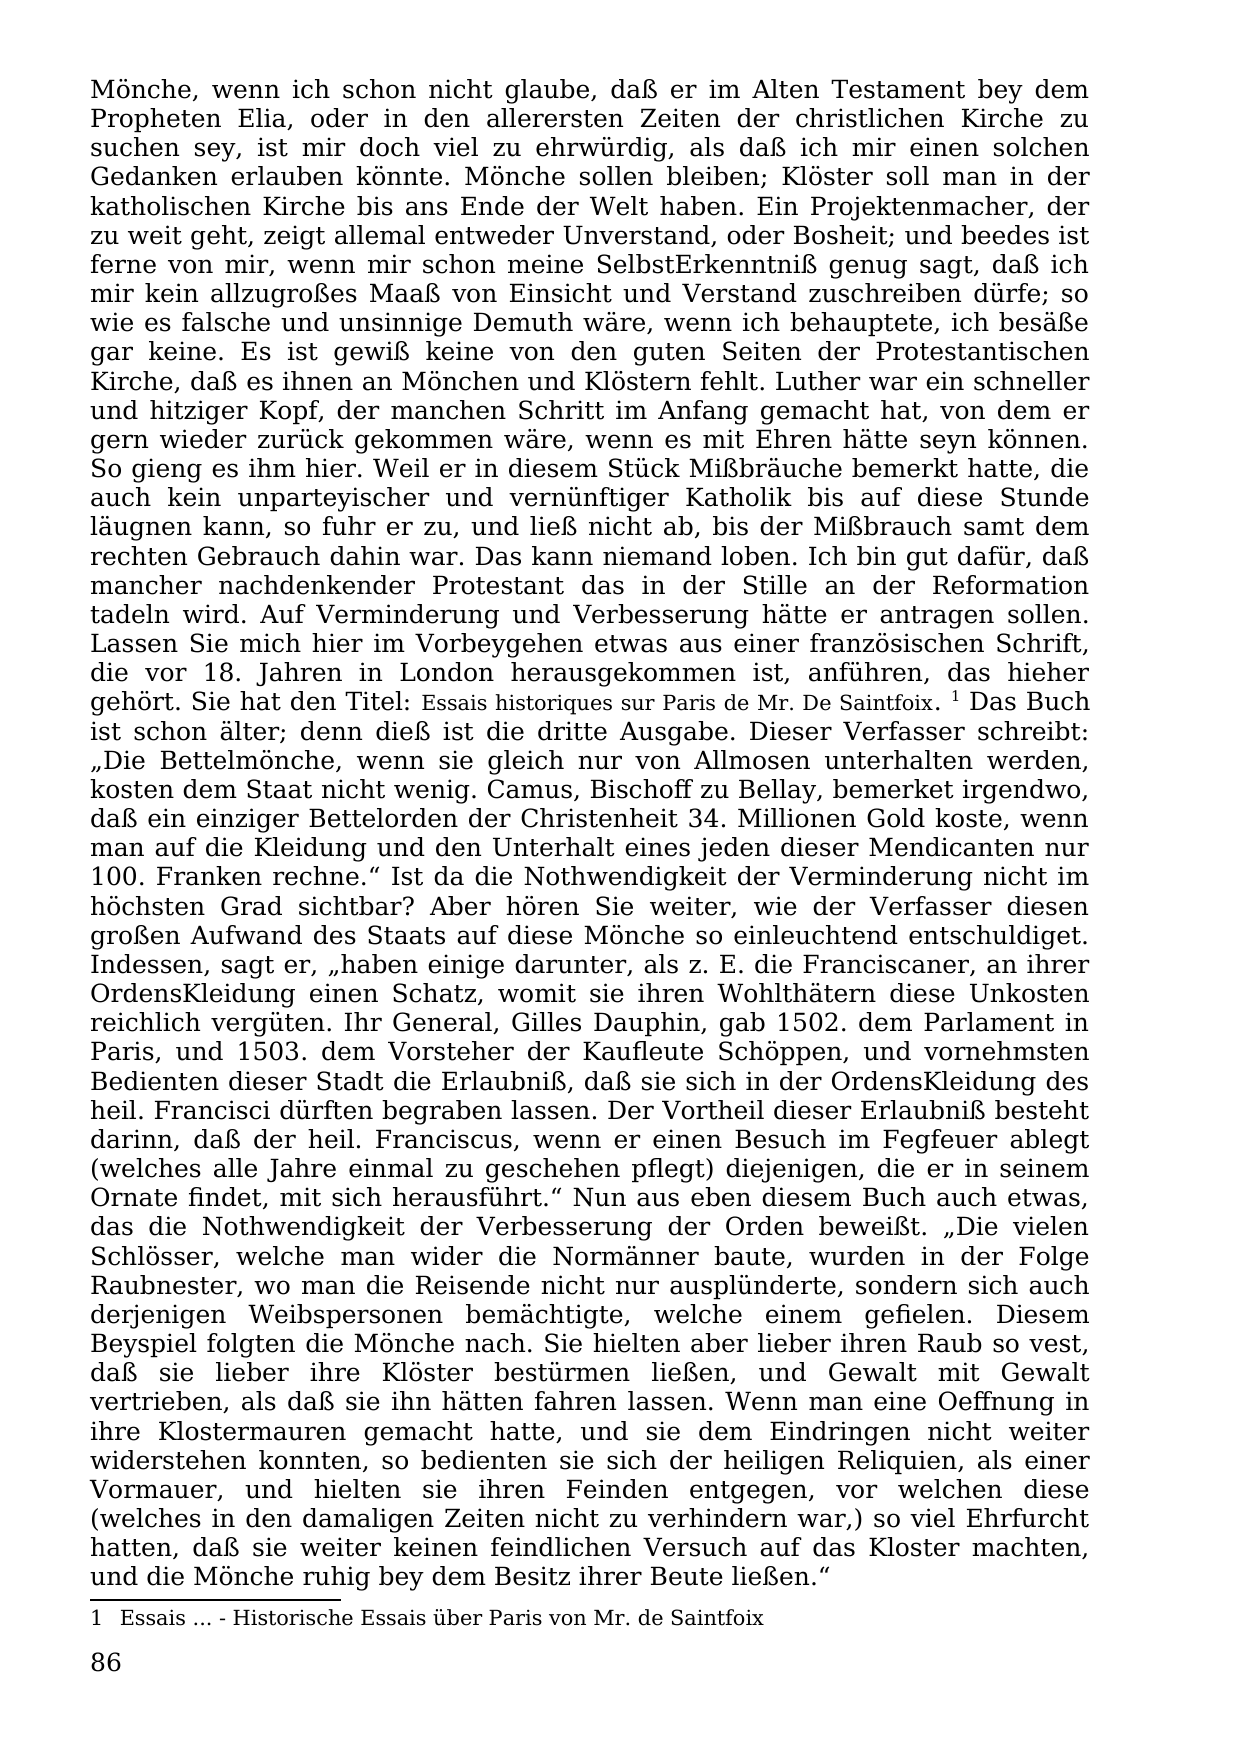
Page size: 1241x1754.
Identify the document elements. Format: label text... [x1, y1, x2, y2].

text Mönche, wenn ich schon nicht glaube, daß er im Alten Testament bey dem Propheten Elia, oder in den allerersten Zeiten der christlichen Kirche zu suchen sey, ist mir doch viel zu ehrwürdig, als daß ich mir einen solchen Gedanken erlauben könnte. Mönche sollen bleiben; Klöster soll man in der katholischen Kirche bis ans Ende der Welt haben. Ein Projektenmacher, der zu weit geht, zeigt allemal entweder Unverstand, oder Bosheit; und beedes ist ferne von mir, wenn mir schon meine SelbstErkenntniß genug sagt, daß ich mir kein allzugroßes Maaß von Einsicht und Verstand zuschreiben dürfe; so wie es falsche und unsinnige Demuth wäre, wenn ich behauptete, ich besäße gar keine. Es ist gewiß keine von den guten Seiten der Protestantischen Kirche, daß es ihnen an Mönchen und Klöstern fehlt. Luther war ein schneller und hitziger Kopf, der manchen Schritt im Anfang gemacht hat, von dem er gern wieder zurück gekommen wäre, wenn es mit Ehren hätte seyn können. So gieng es ihm hier. Weil er in diesem Stück Mißbräuche bemerkt hatte, die auch kein unparteyischer und vernünftiger Katholik bis auf diese Stunde läugnen kann, so fuhr er zu, und ließ nicht ab, bis der Mißbrauch samt dem rechten Gebrauch dahin war. Das kann niemand loben. Ich bin gut dafür, daß mancher nachdenkender Protestant das in der Stille an der Reformation tadeln wird. Auf Verminderung und Verbesserung hätte er antragen sollen. Lassen Sie mich hier im Vorbeygehen etwas aus einer französischen Schrift, die vor 18. Jahren in London herausgekommen ist, anführen, das hieher gehört. Sie hat den Titel: Essais historiques sur Paris de Mr. De Saintfoix. Das Buch ist schon älter; denn dieß ist die dritte Ausgabe. Dieser Verfasser schreibt: „Die Bettelmönche, wenn sie gleich nur von Allmosen unterhalten werden, kosten dem Staat nicht wenig. Camus, Bischoff zu Bellay, bemerket irgendwo, daß ein einziger Bettelorden der Christenheit 34. Millionen Gold koste, wenn man auf die Kleidung und den Unterhalt eines jeden dieser Mendicanten nur 100. Franken rechne.“ Ist da die Nothwendigkeit der Verminderung nicht im höchsten Grad sichtbar? Aber hören Sie weiter, wie der Verfasser diesen großen Aufwand des Staats auf diese Mönche so einleuchtend entschuldiget. Indessen, sagt er, „haben einige darunter, als z. E. die Franciscaner, an ihrer OrdensKleidung einen Schatz, womit sie ihren Wohlthätern diese Unkosten reichlich vergüten. Ihr General, Gilles Dauphin, gab 1502. dem Parlament in Paris, und 1503. dem Vorsteher der Kaufleute Schöppen, und vornehmsten Bedienten dieser Stadt die Erlaubniß, daß sie sich in der OrdensKleidung des heil. Francisci dürften begraben lassen. Der Vortheil dieser Erlaubniß besteht darinn, daß der heil. Franciscus, wenn er einen Besuch im Fegfeuer ablegt (welches alle Jahre einmal zu geschehen pflegt) diejenigen, die er in seinem Ornate findet, mit sich herausführt.“ Nun aus eben diesem Buch auch etwas, das die Nothwendigkeit der Verbesserung der Orden beweißt. „Die vielen Schlösser, welche man wider die Normänner baute, wurden in der Folge Raubnester, wo man die Reisende nicht nur ausplünderte, sondern sich auch derjenigen Weibspersonen bemächtigte, welche einem gefielen. Diesem Beyspiel folgten die Mönche nach. Sie hielten aber lieber ihren Raub so vest, daß sie lieber ihre Klöster bestürmen ließen, und Gewalt mit Gewalt vertrieben, als daß sie ihn hätten fahren lassen. Wenn man eine Oeffnung in ihre Klostermauren gemacht hatte, und sie dem Eindringen nicht weiter widerstehen konnten, so bedienten sie sich der heiligen Reliquien, als einer Vormauer, und hielten sie ihren Feinden entgegen, vor welchen diese (welches in den damaligen Zeiten nicht zu verhindern war,) so viel Ehrfurcht hatten, daß sie weiter keinen feindlichen Versuch auf das Kloster machten, und die Mönche ruhig bey dem Besitz ihrer Beute ließen.“ [90, 75, 1091, 1592]
text Essais ... - Historische Essais über Paris von Mr. de Saintfoix [90, 1606, 1091, 1631]
